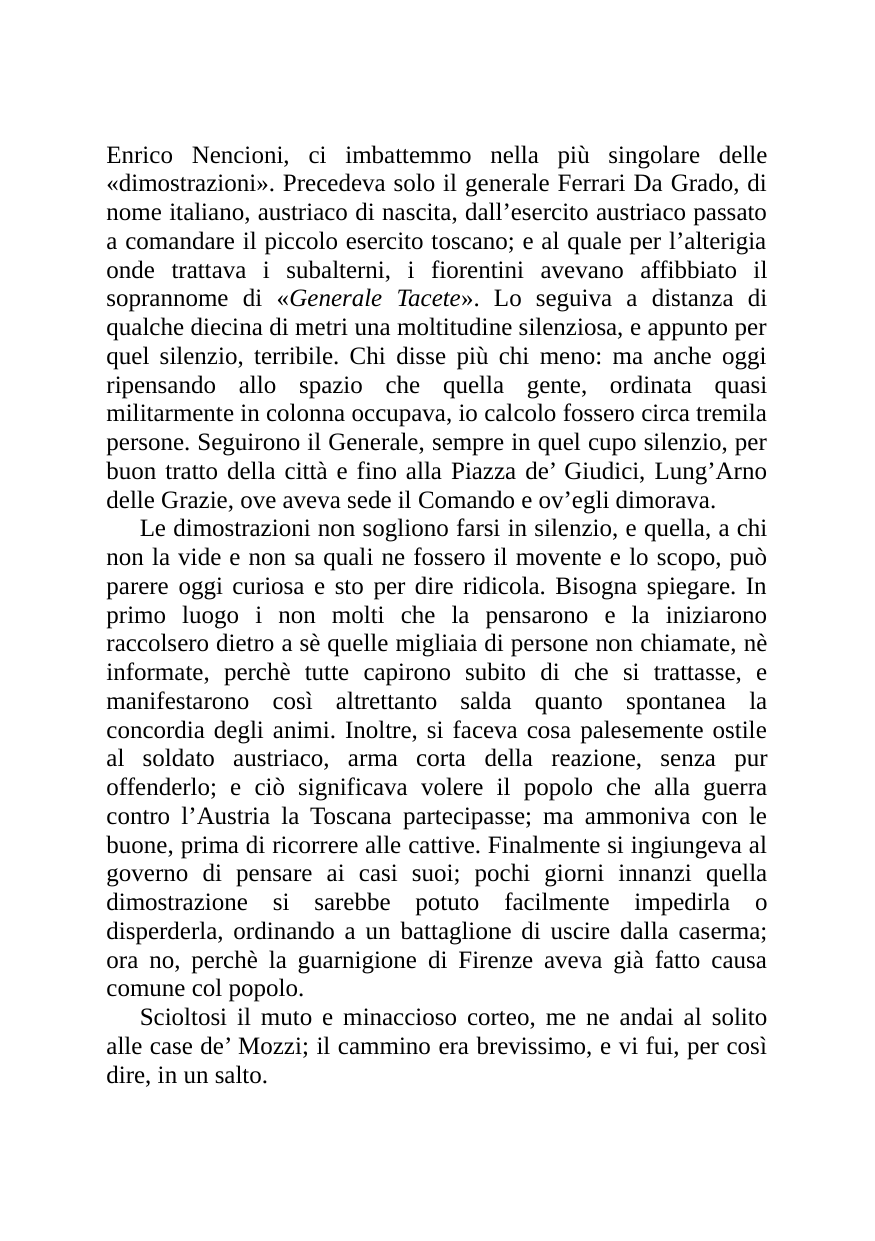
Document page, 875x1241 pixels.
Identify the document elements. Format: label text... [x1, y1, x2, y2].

text Enrico Nencioni, ci imbattemmo nella più singolare delle «dimostrazioni». Precedeva solo il generale Ferrari Da Grado, di nome italiano, austriaco di nascita, dall’esercito austriaco passato a comandare il piccolo esercito toscano; e al quale per l’alterigia onde trattava i subalterni, i fiorentini avevano affibbiato il soprannome di «Generale Tacete». Lo seguiva a distanza di qualche diecina di metri una moltitudine silenziosa, e appunto per quel silenzio, terribile. Chi disse più chi meno: ma anche oggi ripensando allo spazio che quella gente, ordinata quasi militarmente in colonna occupava, io calcolo fossero circa tremila persone. Seguirono il Generale, sempre in quel cupo silenzio, per buon tratto della città e fino alla Piazza de’ Giudici, Lung’Arno delle Grazie, ove aveva sede il Comando e ov’egli dimorava. [106, 140, 768, 513]
text Scioltosi il muto e minaccioso corteo, me ne andai al solito alle case de’ Mozzi; il cammino era brevissimo, e vi fui, per così dire, in un salto. [106, 1002, 768, 1088]
text Le dimostrazioni non sogliono farsi in silenzio, e quella, a chi non la vide e non sa quali ne fossero il movente e lo scopo, può parere oggi curiosa e sto per dire ridicola. Bisogna spiegare. In primo luogo i non molti che la pensarono e la iniziarono raccolsero dietro a sè quelle migliaia di persone non chiamate, nè informate, perchè tutte capirono subito di che si trattasse, e manifestarono così altrettanto salda quanto spontanea la concordia degli animi. Inoltre, si faceva cosa palesemente ostile al soldato austriaco, arma corta della reazione, senza pur offenderlo; e ciò significava volere il popolo che alla guerra contro l’Austria la Toscana partecipasse; ma ammoniva con le buone, prima di ricorrere alle cattive. Finalmente si ingiungeva al governo di pensare ai casi suoi; pochi giorni innanzi quella dimostrazione si sarebbe potuto facilmente impedirla o disperderla, ordinando a un battaglione di uscire dalla caserma; ora no, perchè la guarnigione di Firenze aveva già fatto causa comune col popolo. [106, 513, 768, 1002]
